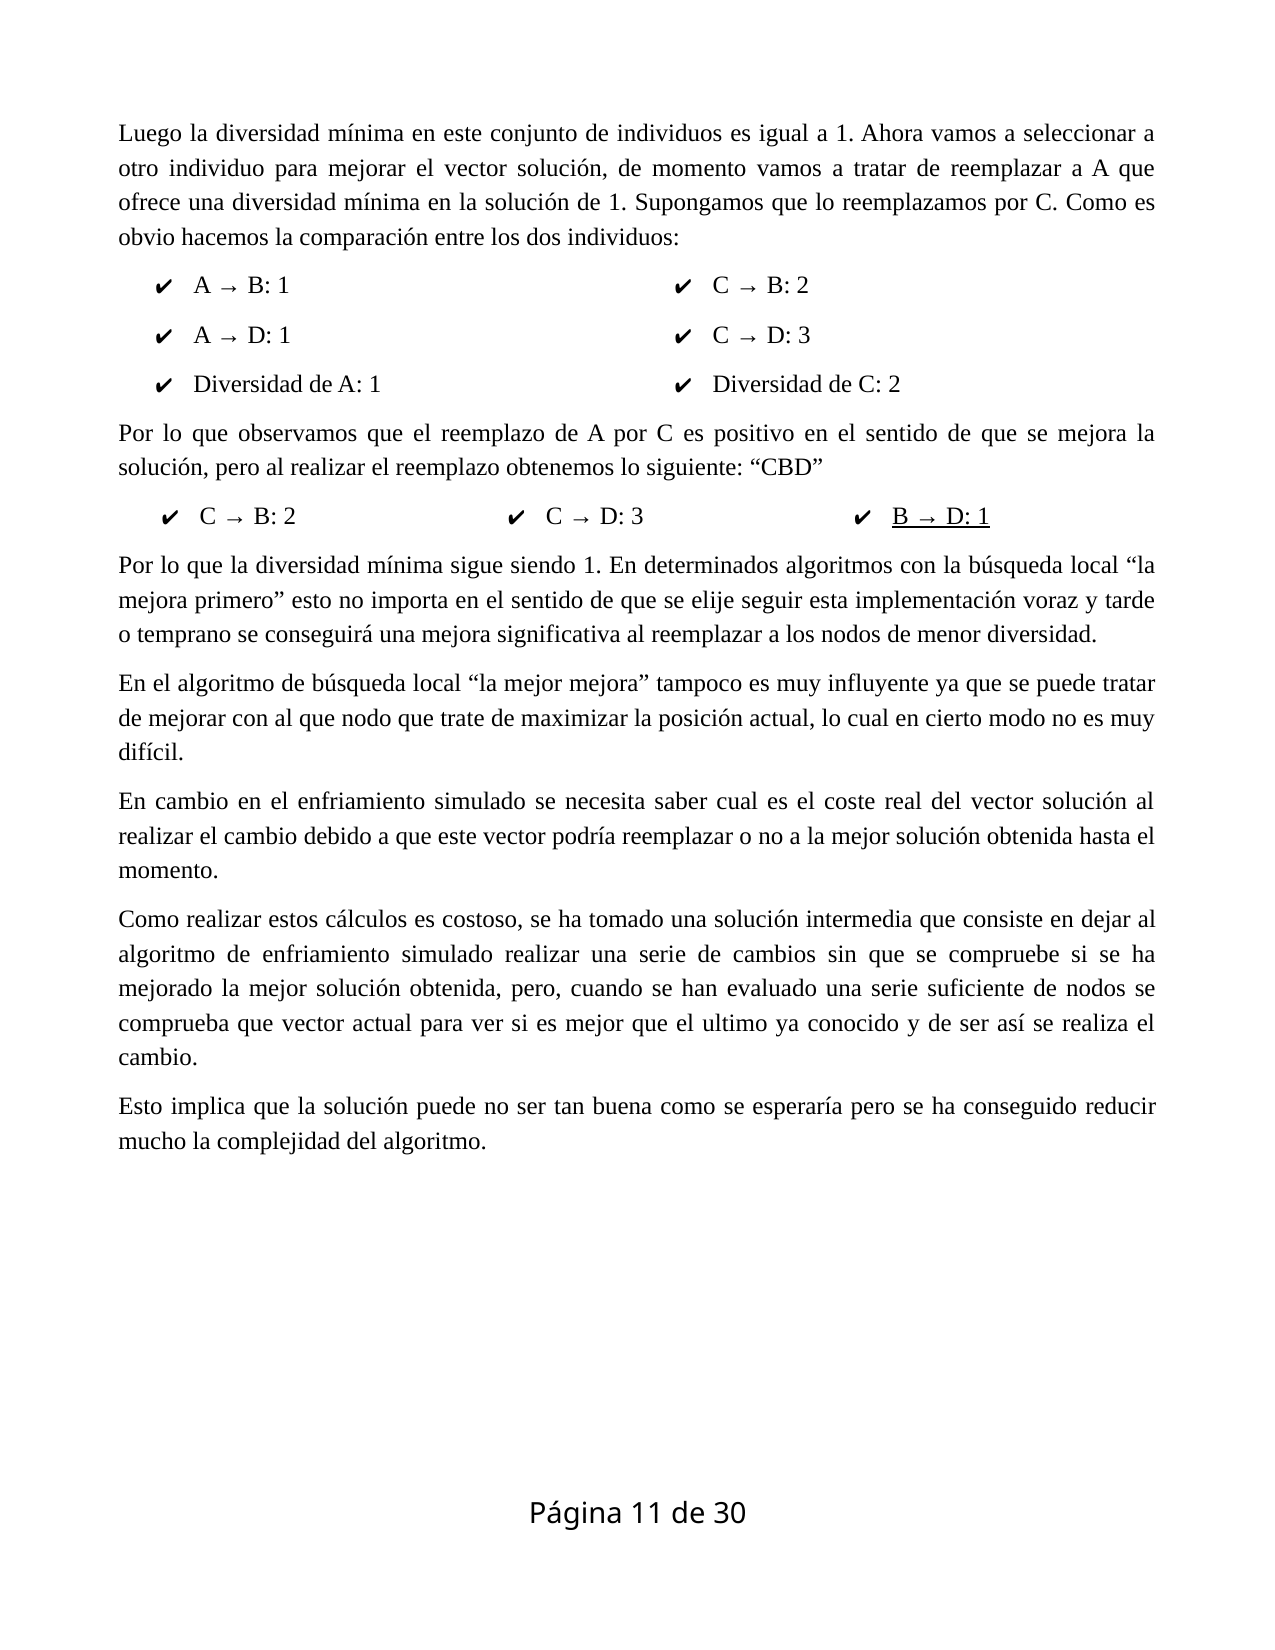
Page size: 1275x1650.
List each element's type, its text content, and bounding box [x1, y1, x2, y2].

list C → B: 2 [675, 271, 1157, 299]
text Como realizar estos cálculos es costoso, se ha tomado una solución intermedia que consiste en dejar al algoritmo de enfriamiento simulado realizar una serie de cambios sin que se compruebe si se ha mejorado la mejor solución obtenida, pero, cuando se han evaluado una serie suficiente de nodos se comprueba que vector actual para ver si es mejor que el ultimo ya conocido y de ser así se realiza el cambio. [118, 904, 1157, 1071]
text Por lo que la diversidad mínima sigue siendo 1. En determinados algoritmos con la búsqueda local “la mejora primero” esto no importa en el sentido de que se elije seguir esta implementación voraz y tarde o temprano se conseguirá una mejora significativa al reemplazar a los nodos de menor diversidad. [118, 550, 1157, 648]
text Esto implica que la solución puede no ser tan buena como se esperaría pero se ha conseguido reducir mucho la complejidad del algoritmo. [118, 1091, 1157, 1155]
text Por lo que observamos que el reemplazo de A por C es positivo en el sentido de que se mejora la solución, pero al realizar el reemplazo obtenemos lo siguiente: “CBD” [118, 418, 1157, 481]
list A → B: 1 [156, 271, 637, 299]
text Luego la diversidad mínima en este conjunto de individuos es igual a 1. Ahora vamos a seleccionar a otro individuo para mejorar el vector solución, de momento vamos a tratar de reemplazar a A que ofrece una diversidad mínima en la solución de 1. Supongamos que lo reemplazamos por C. Como es obvio hacemos la comparación entre los dos individuos: [118, 118, 1157, 250]
list A → D: 1 [156, 320, 637, 348]
text En cambio en el enfriamiento simulado se necesita saber cual es el coste real del vector solución al realizar el cambio debido a que este vector podría reemplazar o no a la mejor solución obtenida hasta el momento. [118, 786, 1157, 884]
list C → D: 3 [675, 320, 1157, 348]
list C → D: 3 [508, 501, 811, 530]
list Diversidad de C: 2 [675, 369, 1157, 397]
list B → D: 1 [854, 501, 1157, 530]
list C → B: 2 [162, 501, 464, 530]
text En el algoritmo de búsqueda local “la mejor mejora” tampoco es muy influyente ya que se puede tratar de mejorar con al que nodo que trate de maximizar la posición actual, lo cual en cierto modo no es muy difícil. [118, 668, 1157, 766]
list Diversidad de A: 1 [156, 369, 637, 397]
